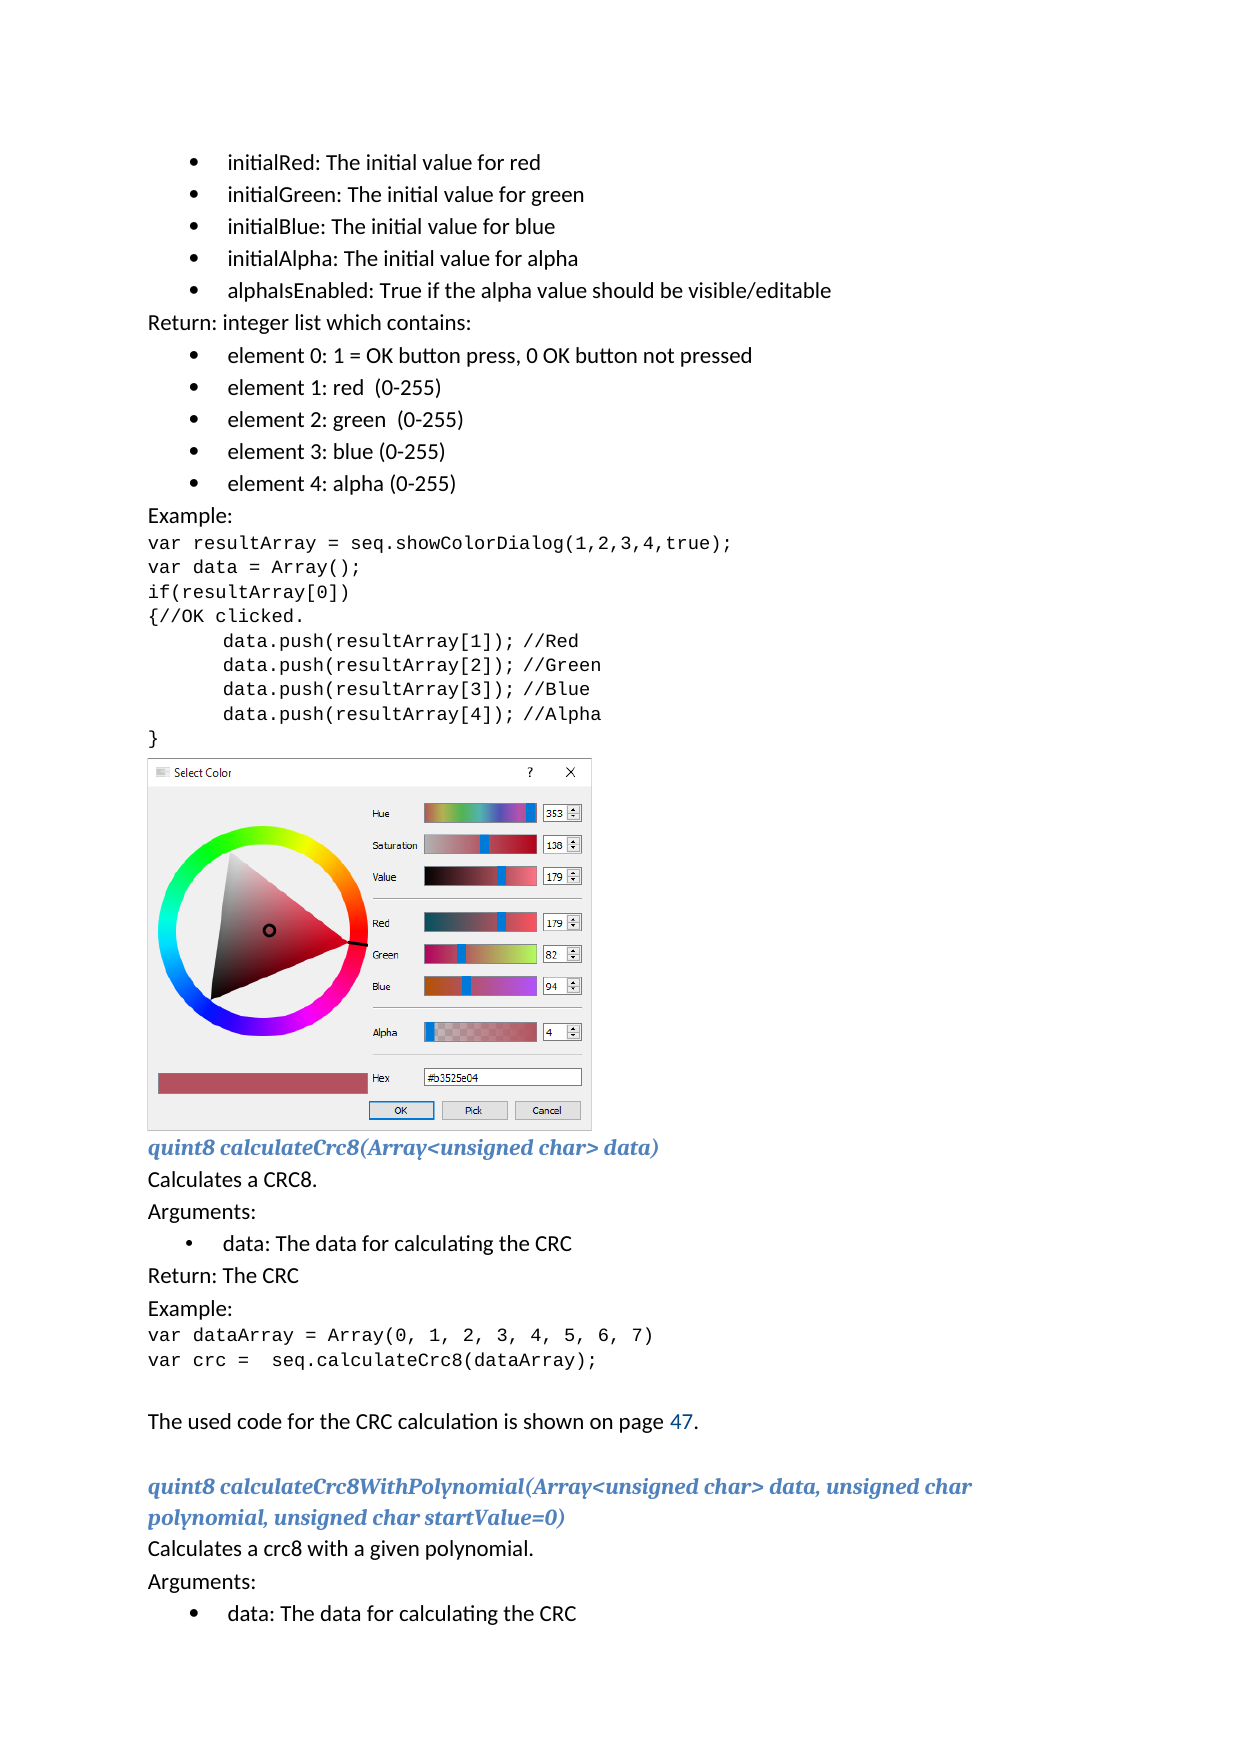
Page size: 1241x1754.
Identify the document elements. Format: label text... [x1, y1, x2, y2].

text if(resultArray[0]) [148, 583, 1093, 604]
list initialGreen: The initial value for green [190, 180, 1093, 208]
text {//OK clicked. [148, 607, 1093, 628]
list initialAlpha: The initial value for alpha [190, 244, 1093, 272]
text Example: [148, 502, 1093, 530]
list element 4: alpha (0-255) [190, 469, 1093, 497]
text The used code for the CRC calculation is shown on page 47. [148, 1407, 1093, 1435]
text data.push(resultArray[3]); //Blue [148, 680, 1093, 701]
list initialBlue: The initial value for blue [190, 212, 1093, 240]
list Return: integer list which contains: [148, 308, 1093, 337]
text var dataArray = Array(0, 1, 2, 3, 4, 5, 6, 7) [148, 1326, 1093, 1347]
list Return: The CRC [148, 1262, 1093, 1289]
list Example: [148, 1294, 1093, 1322]
text data.push(resultArray[1]); //Red [148, 631, 1093, 653]
list element 2: green (0-255) [190, 405, 1093, 433]
list element 0: 1 = OK button press, 0 OK button not pressed [190, 341, 1093, 369]
list initialRed: The initial value for red [190, 148, 1093, 176]
list data: The data for calculating the CRC [185, 1229, 1093, 1257]
list Arguments: [148, 1197, 1093, 1225]
text Arguments: [148, 1567, 1093, 1595]
text } [148, 729, 1093, 750]
list element 3: blue (0-255) [190, 437, 1093, 465]
text Calculates a crc8 with a given polynomial. [148, 1534, 1093, 1563]
text var resultArray = seq.showColorDialog(1,2,3,4,true); [148, 534, 1093, 555]
list alphaIsEnabled: True if the alpha value should be visible/editable [190, 276, 1093, 304]
text var crc = seq.calculateCrc8(dataArray); [148, 1350, 1093, 1372]
picture [147, 758, 592, 1131]
text data.push(resultArray[2]); //Green [148, 656, 1093, 677]
text data.push(resultArray[4]); //Alpha [148, 704, 1093, 726]
text var data = Array(); [148, 558, 1093, 579]
list Calculates a CRC8. [148, 1165, 1093, 1193]
list element 1: red (0-255) [190, 373, 1093, 401]
subtitle quint8 calculateCrc8WithPolynomial(Array<unsigned char> data, unsigned char polynomial, unsigned char startValue=0) [148, 1474, 1093, 1531]
list data: The data for calculating the CRC [190, 1599, 1093, 1627]
subtitle quint8 calculateCrc8(Array<unsigned char> data) [148, 1131, 1093, 1161]
